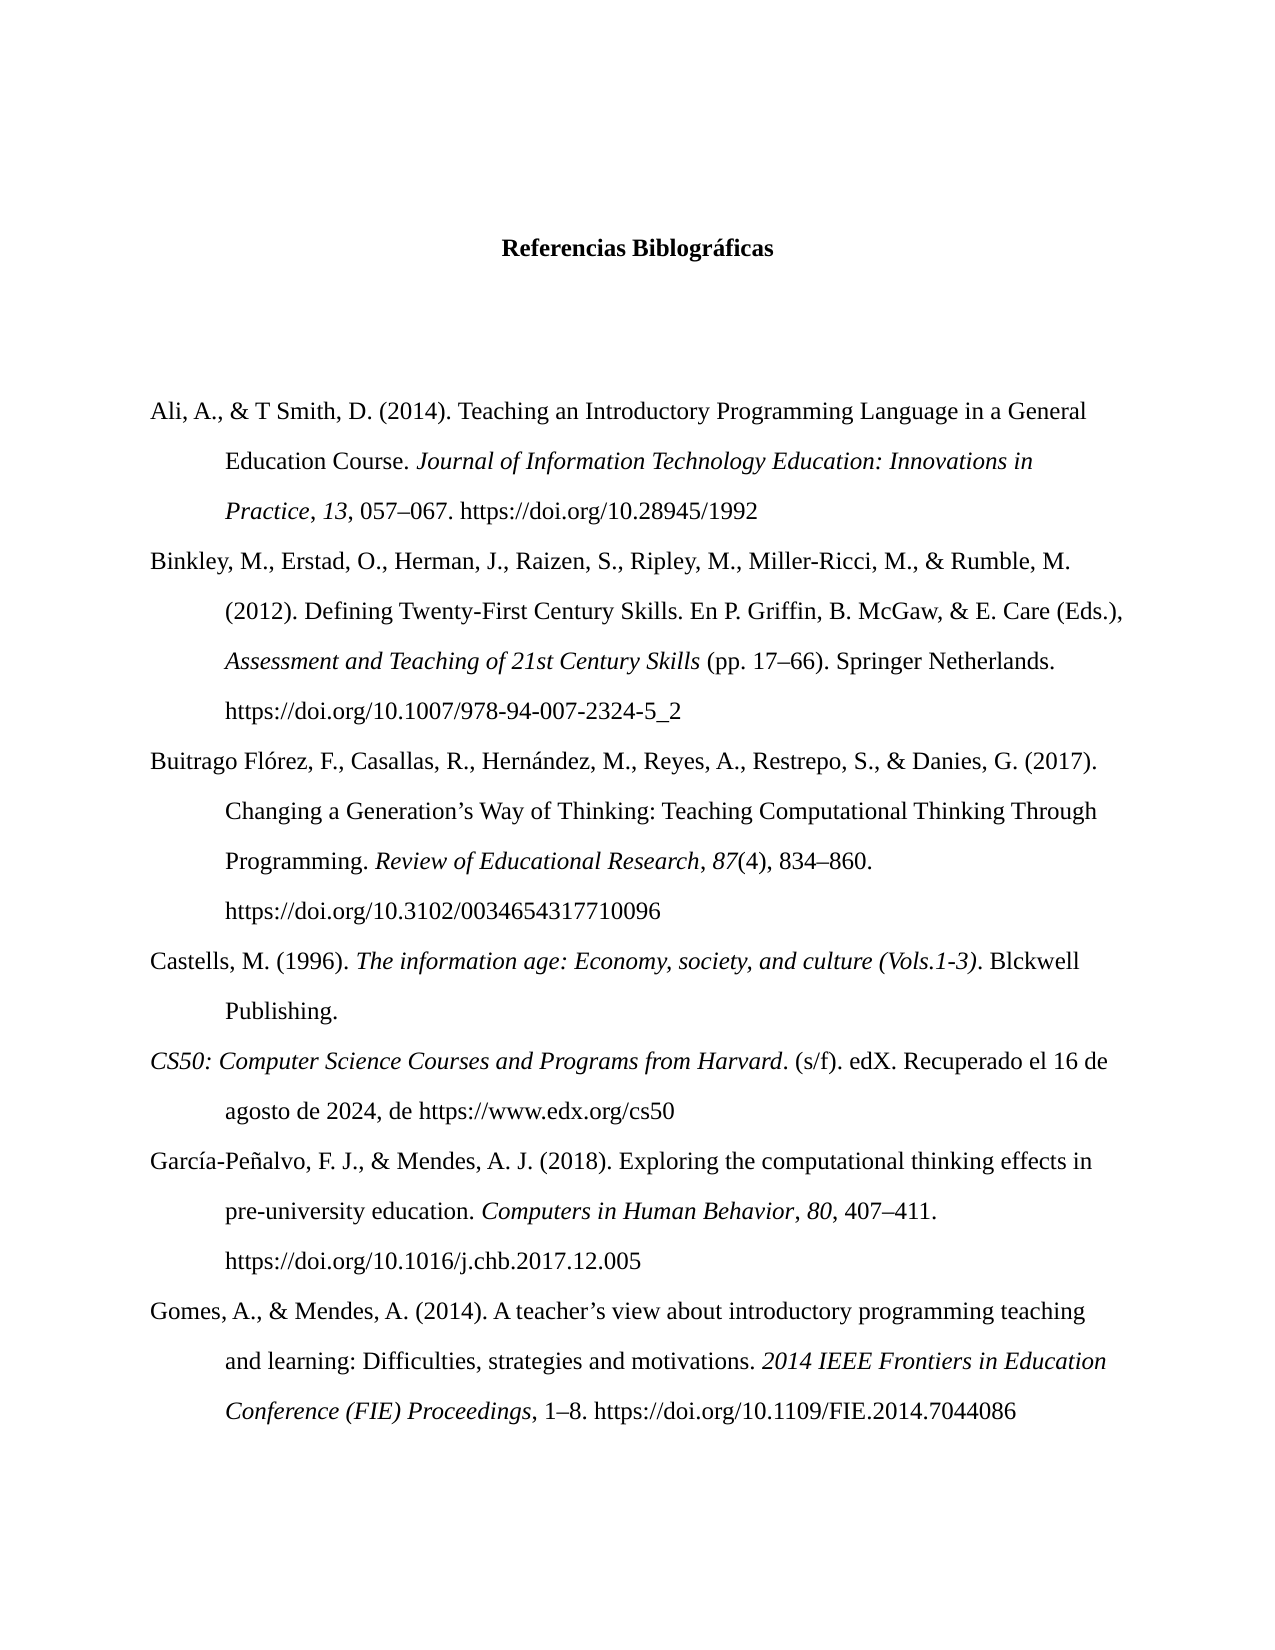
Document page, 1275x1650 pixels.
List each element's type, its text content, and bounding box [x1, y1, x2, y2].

text Gomes, A., & Mendes, A. (2014). A teacher’s view about introductory programming teaching and learning: Difficulties, strategies and motivations. 2014 IEEE Frontiers in Education Conference (FIE) Proceedings, 1–8. https://doi.org/10.1109/FIE.2014.7044086 [150, 1274, 1125, 1424]
text Buitrago Flórez, F., Casallas, R., Hernández, M., Reyes, A., Restrepo, S., & Danies, G. (2017). Changing a Generation’s Way of Thinking: Teaching Computational Thinking Through Programming. Review of Educational Research, 87(4), 834–860. https://doi.org/10.3102/0034654317710096 [150, 724, 1125, 924]
text Binkley, M., Erstad, O., Herman, J., Raizen, S., Ripley, M., Miller-Ricci, M., & Rumble, M. (2012). Defining Twenty-First Century Skills. En P. Griffin, B. McGaw, & E. Care (Eds.), Assessment and Teaching of 21st Century Skills (pp. 17–66). Springer Netherlands. https://doi.org/10.1007/978-94-007-2324-5_2 [150, 524, 1125, 724]
text Castells, M. (1996). The information age: Economy, society, and culture (Vols.1-3). Blckwell Publishing. [150, 924, 1125, 1024]
text CS50: Computer Science Courses and Programs from Harvard. (s/f). edX. Recuperado el 16 de agosto de 2024, de https://www.edx.org/cs50 [150, 1024, 1125, 1124]
text Ali, A., & T Smith, D. (2014). Teaching an Introductory Programming Language in a General Education Course. Journal of Information Technology Education: Innovations in Practice, 13, 057–067. https://doi.org/10.28945/1992 [150, 374, 1125, 524]
subtitle Referencias biblográficas [150, 233, 1125, 262]
text García-Peñalvo, F. J., & Mendes, A. J. (2018). Exploring the computational thinking effects in pre-university education. Computers in Human Behavior, 80, 407–411. https://doi.org/10.1016/j.chb.2017.12.005 [150, 1124, 1125, 1274]
